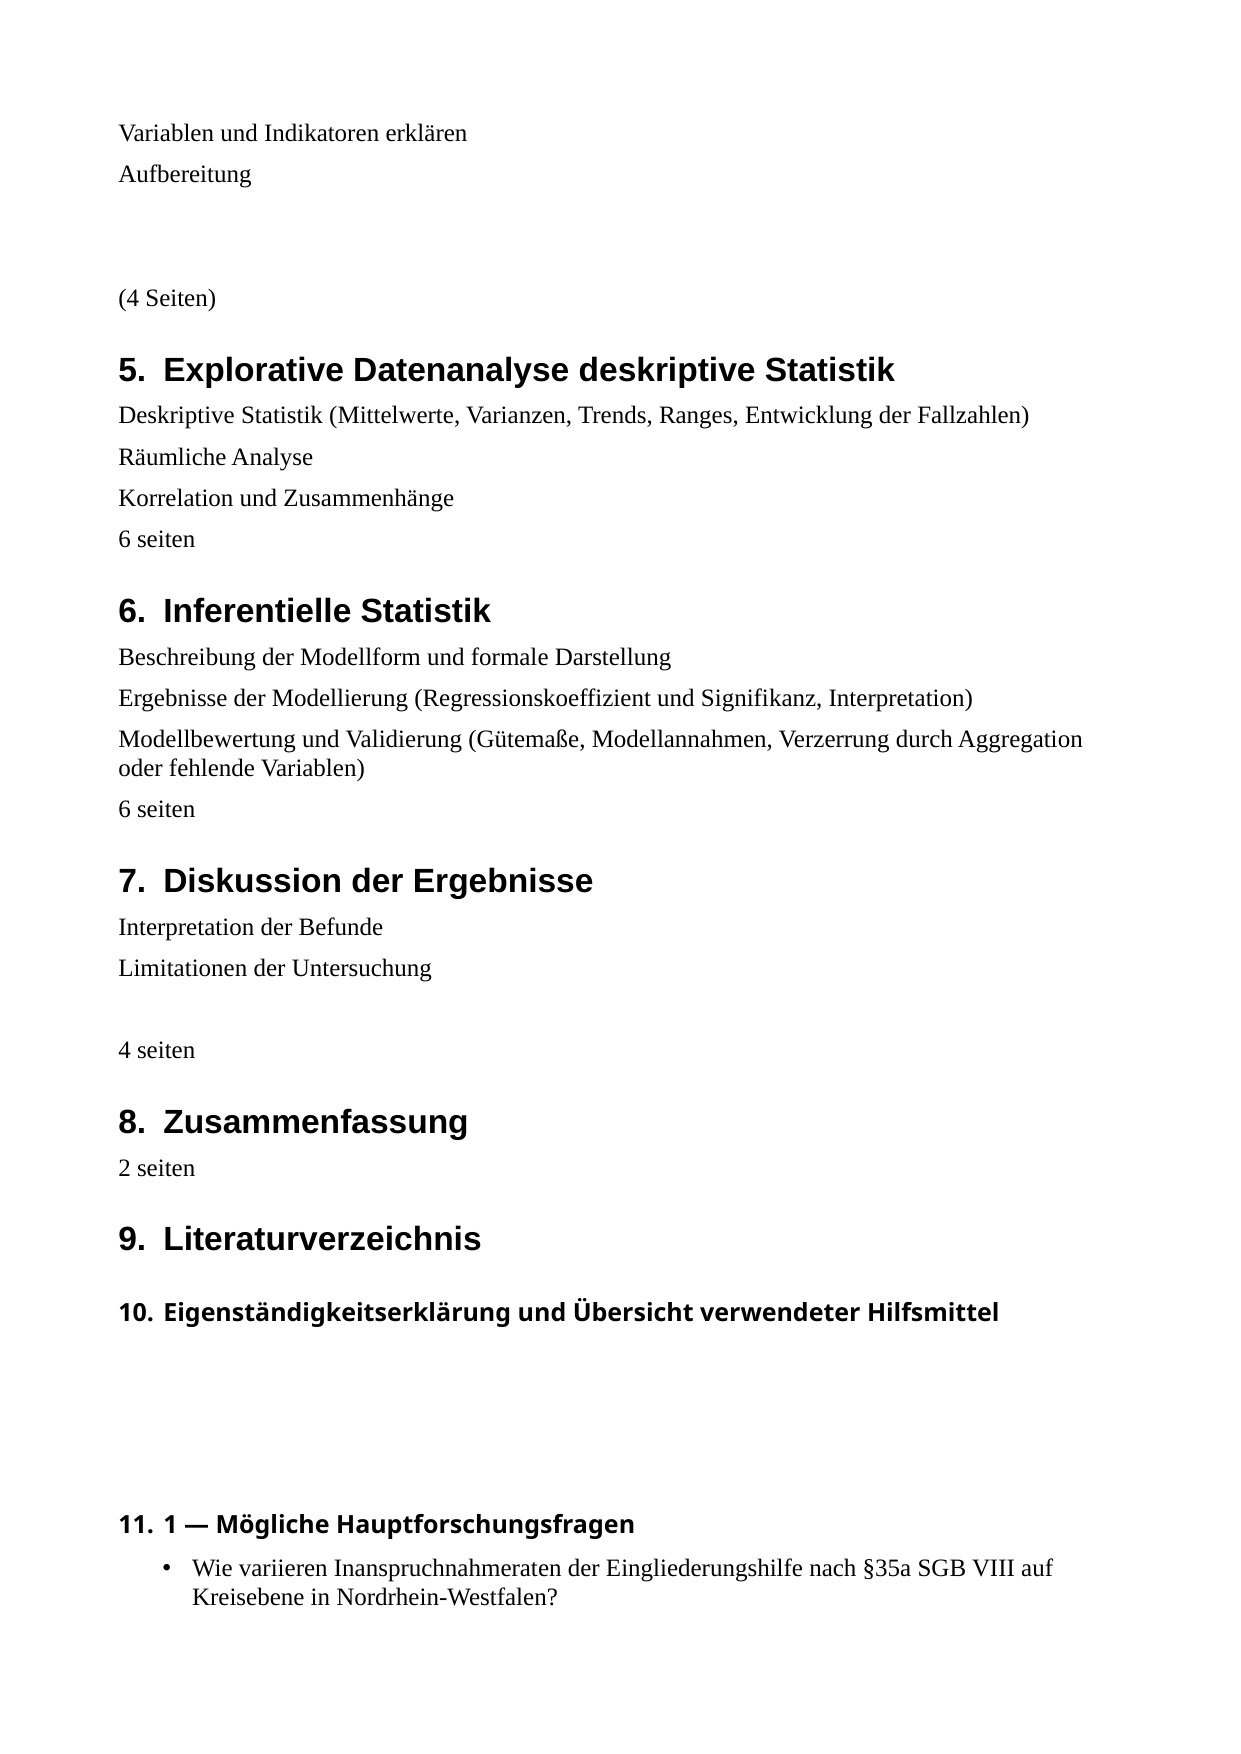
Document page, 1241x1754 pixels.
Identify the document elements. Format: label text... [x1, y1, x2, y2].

subtitle Literaturverzeichnis [118, 1219, 1122, 1258]
text 4 seiten [118, 1035, 1122, 1064]
text 2 seiten [118, 1153, 1122, 1181]
subtitle Inferentielle Statistik [118, 591, 1122, 629]
text (4 Seiten) [118, 283, 1122, 312]
text Variablen und Indikatoren erklären [118, 118, 1122, 147]
text Interpretation der Befunde [118, 912, 1122, 940]
text Räumliche Analyse [118, 442, 1122, 471]
subtitle Zusammenfassung [118, 1102, 1122, 1140]
text 6 seiten [118, 524, 1122, 553]
subtitle Explorative Datenanalyse deskriptive Statistik [118, 349, 1122, 388]
text Modellbewertung und Validierung (Gütemaße, Modellannahmen, Verzerrung durch Aggregation oder fehlende Variablen) [118, 724, 1122, 782]
text Aufbereitung [118, 159, 1122, 188]
text Ergebnisse der Modellierung (Regressionskoeffizient und Signifikanz, Interpretation) [118, 683, 1122, 712]
subtitle 1 — Mögliche Hauptforschungsfragen [118, 1506, 1122, 1540]
text 6 seiten [118, 794, 1122, 823]
text Limitationen der Untersuchung [118, 953, 1122, 982]
text Beschreibung der Modellform und formale Darstellung [118, 642, 1122, 670]
list Wie variieren Inanspruchnahmeraten der Eingliederungshilfe nach §35a SGB VIII auf Kreisebene in Nordrhein-Westfalen? [162, 1553, 1122, 1610]
subtitle Diskussion der Ergebnisse [118, 860, 1122, 899]
subtitle Eigenständigkeitserklärung und Übersicht verwendeter Hilfsmittel [118, 1295, 1122, 1329]
text Korrelation und Zusammenhänge [118, 483, 1122, 512]
text Deskriptive Statistik (Mittelwerte, Varianzen, Trends, Ranges, Entwicklung der Fallzahlen) [118, 401, 1122, 429]
